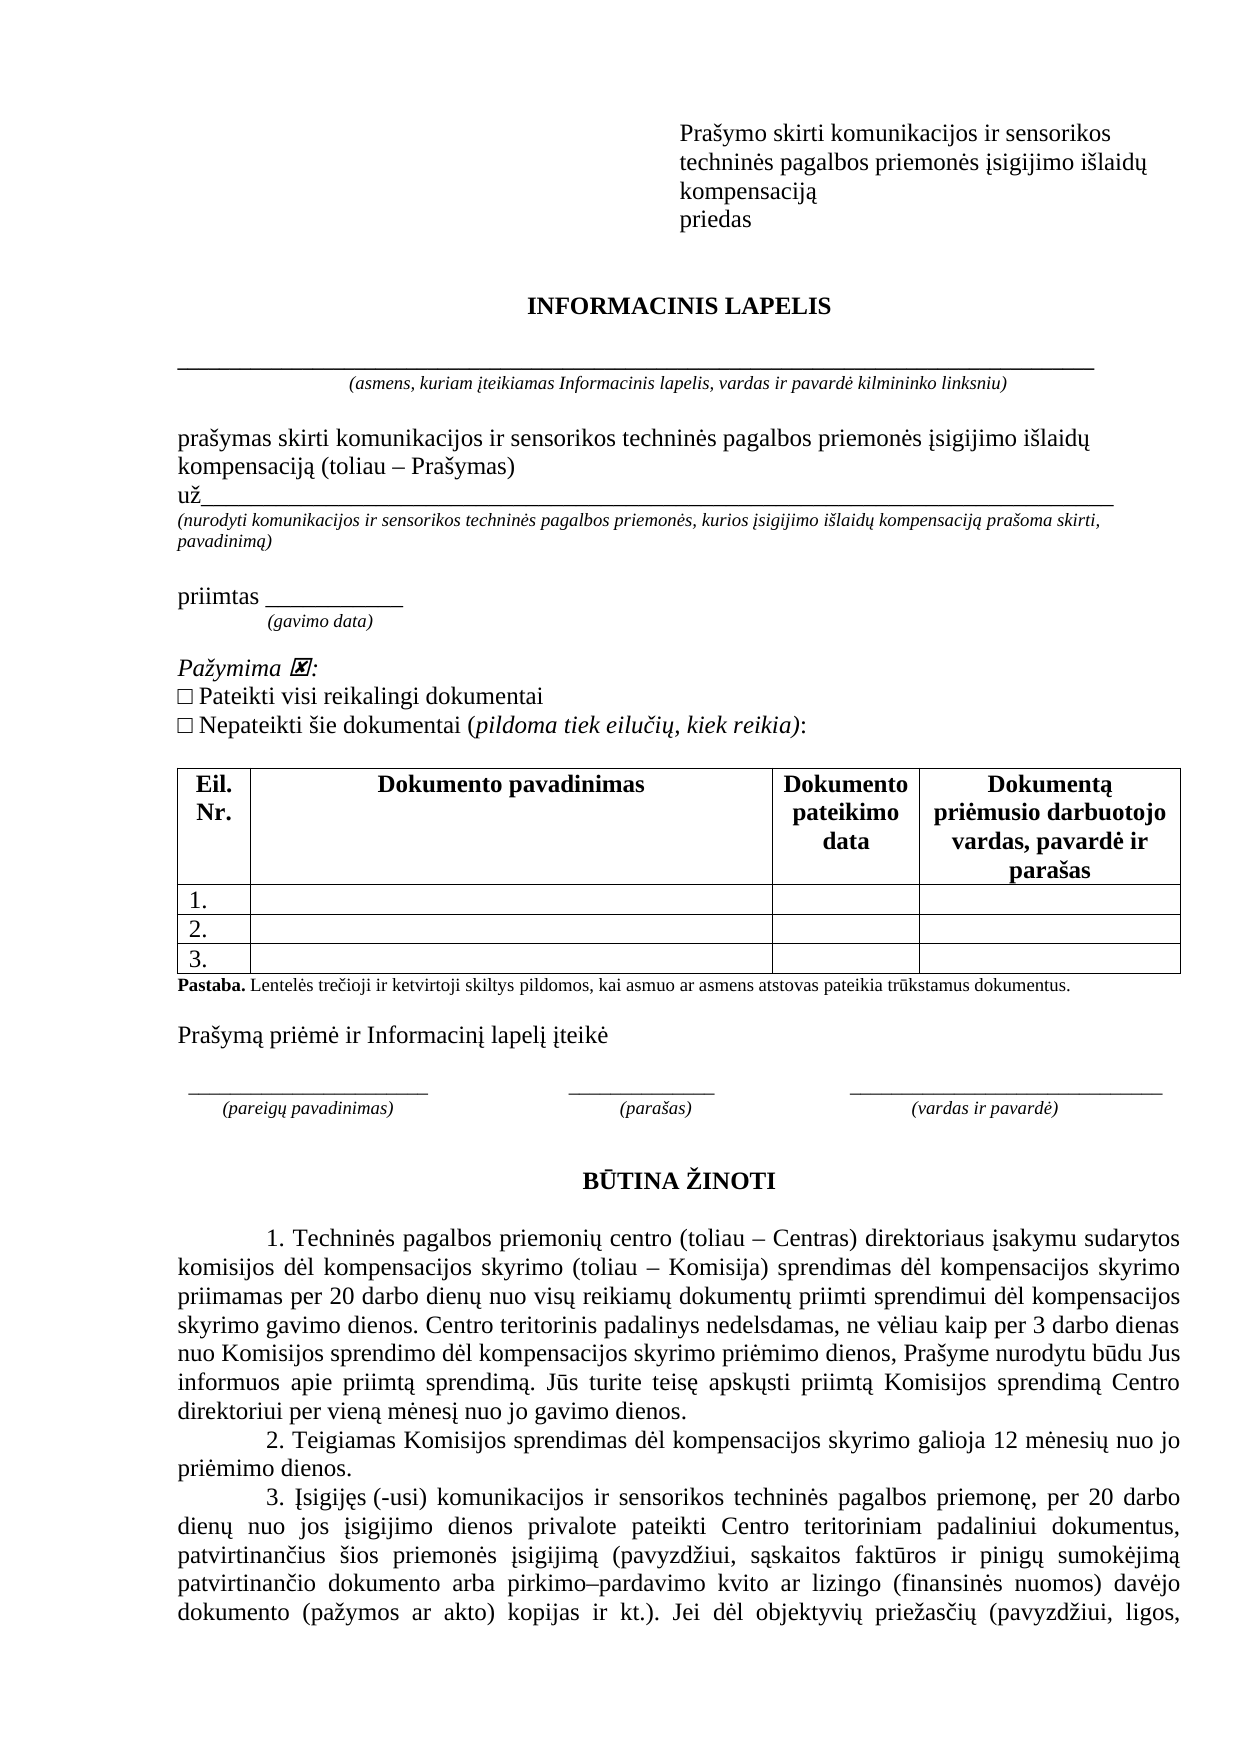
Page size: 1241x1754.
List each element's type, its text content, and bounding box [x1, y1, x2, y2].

table_header Dokumentą priėmusio darbuotojo vardas, pavardė ir parašas [920, 769, 1180, 884]
table_cell [773, 885, 919, 913]
text (pareigų pavadinimas) (parašas) (vardas ir pavardė) [177, 1097, 1181, 1118]
text Pastaba. Lentelės trečioji ir ketvirtoji skiltys pildomos, kai asmuo ar asmens atstovas pateikia trūkstamus dokumentus. [177, 974, 1181, 996]
text Pažymima : [177, 653, 1181, 681]
text prašymas skirti komunikacijos ir sensorikos techninės pagalbos priemonės įsigijimo išlaidų kompensaciją (toliau – Prašymas) už_________________________________________________________________________ [177, 423, 1181, 509]
table_cell 2. [178, 915, 250, 943]
text (asmens, kuriam įteikiamas Informacinis lapelis, vardas ir pavardė kilmininko linksniu) [177, 372, 1181, 394]
table_cell [920, 944, 1180, 973]
table_header Dokumento pavadinimas [251, 769, 772, 884]
text (gavimo data) [177, 609, 1181, 631]
text 2. Teigiamas Komisijos sprendimas dėl kompensacijos skyrimo galioja 12 mėnesių nuo jo priėmimo dienos. [177, 1425, 1181, 1482]
text □ Nepateikti šie dokumentai (pildoma tiek eilučių, kiek reikia): [177, 710, 1181, 739]
text BŪTINA ŽINOTI [177, 1166, 1181, 1195]
text Prašymą priėmė ir Informacinį lapelį įteikė [177, 1020, 1181, 1048]
text priimtas ___________ [177, 581, 1181, 609]
text 3. Įsigijęs (-usi) komunikacijos ir sensorikos techninės pagalbos priemonę, per 20 darbo dienų nuo jos įsigijimo dienos privalote pateikti Centro teritoriniam padaliniui dokumentus, patvirtinančius šios priemonės įsigijimą (pavyzdžiui, sąskaitos faktūros ir pinigų sumokėjimą patvirtinančio dokumento arba pirkimo–pardavimo kvito ar lizingo (finansinės nuomos) davėjo dokumento (pažymos ar akto) kopijas ir kt.). Jei dėl objektyvių priežasčių (pavyzdžiui, ligos, [177, 1482, 1181, 1626]
text 1. Techninės pagalbos priemonių centro (toliau – Centras) direktoriaus įsakymu sudarytos komisijos dėl kompensacijos skyrimo (toliau – Komisija) sprendimas dėl kompensacijos skyrimo priimamas per 20 darbo dienų nuo visų reikiamų dokumentų priimti sprendimui dėl kompensacijos skyrimo gavimo dienos. Centro teritorinis padalinys nedelsdamas, ne vėliau kaip per 3 darbo dienas nuo Komisijos sprendimo dėl kompensacijos skyrimo priėmimo dienos, Prašyme nurodytu būdu Jus informuos apie priimtą sprendimą. Jūs turite teisę apskųsti priimtą Komisijos sprendimą Centro direktoriui per vieną mėnesį nuo jo gavimo dienos. [177, 1223, 1181, 1425]
text ________________________________________________________________________________________ [177, 348, 1181, 372]
table_cell 3. [178, 944, 250, 973]
text _______________________ ______________ ______________________________ [177, 1072, 1181, 1097]
table_cell [920, 915, 1180, 943]
table_cell 1. [178, 885, 250, 913]
table_cell [773, 915, 919, 943]
table_header Eil. Nr. [178, 769, 250, 884]
table_cell [251, 885, 772, 913]
text Prašymo skirti komunikacijos ir sensorikos techninės pagalbos priemonės įsigijimo išlaidų kompensaciją [679, 118, 1181, 204]
table_cell [773, 944, 919, 973]
text priedas [679, 204, 1181, 233]
text INFORMACINIS LAPELIS [177, 291, 1181, 319]
table_cell [920, 885, 1180, 913]
text □ Pateikti visi reikalingi dokumentai [177, 681, 1181, 710]
table_header Dokumento pateikimo data [773, 769, 919, 884]
table_cell [251, 944, 772, 973]
text (nurodyti komunikacijos ir sensorikos techninės pagalbos priemonės, kurios įsigijimo išlaidų kompensaciją prašoma skirti, pavadinimą) [177, 509, 1181, 552]
table_cell [251, 915, 772, 943]
